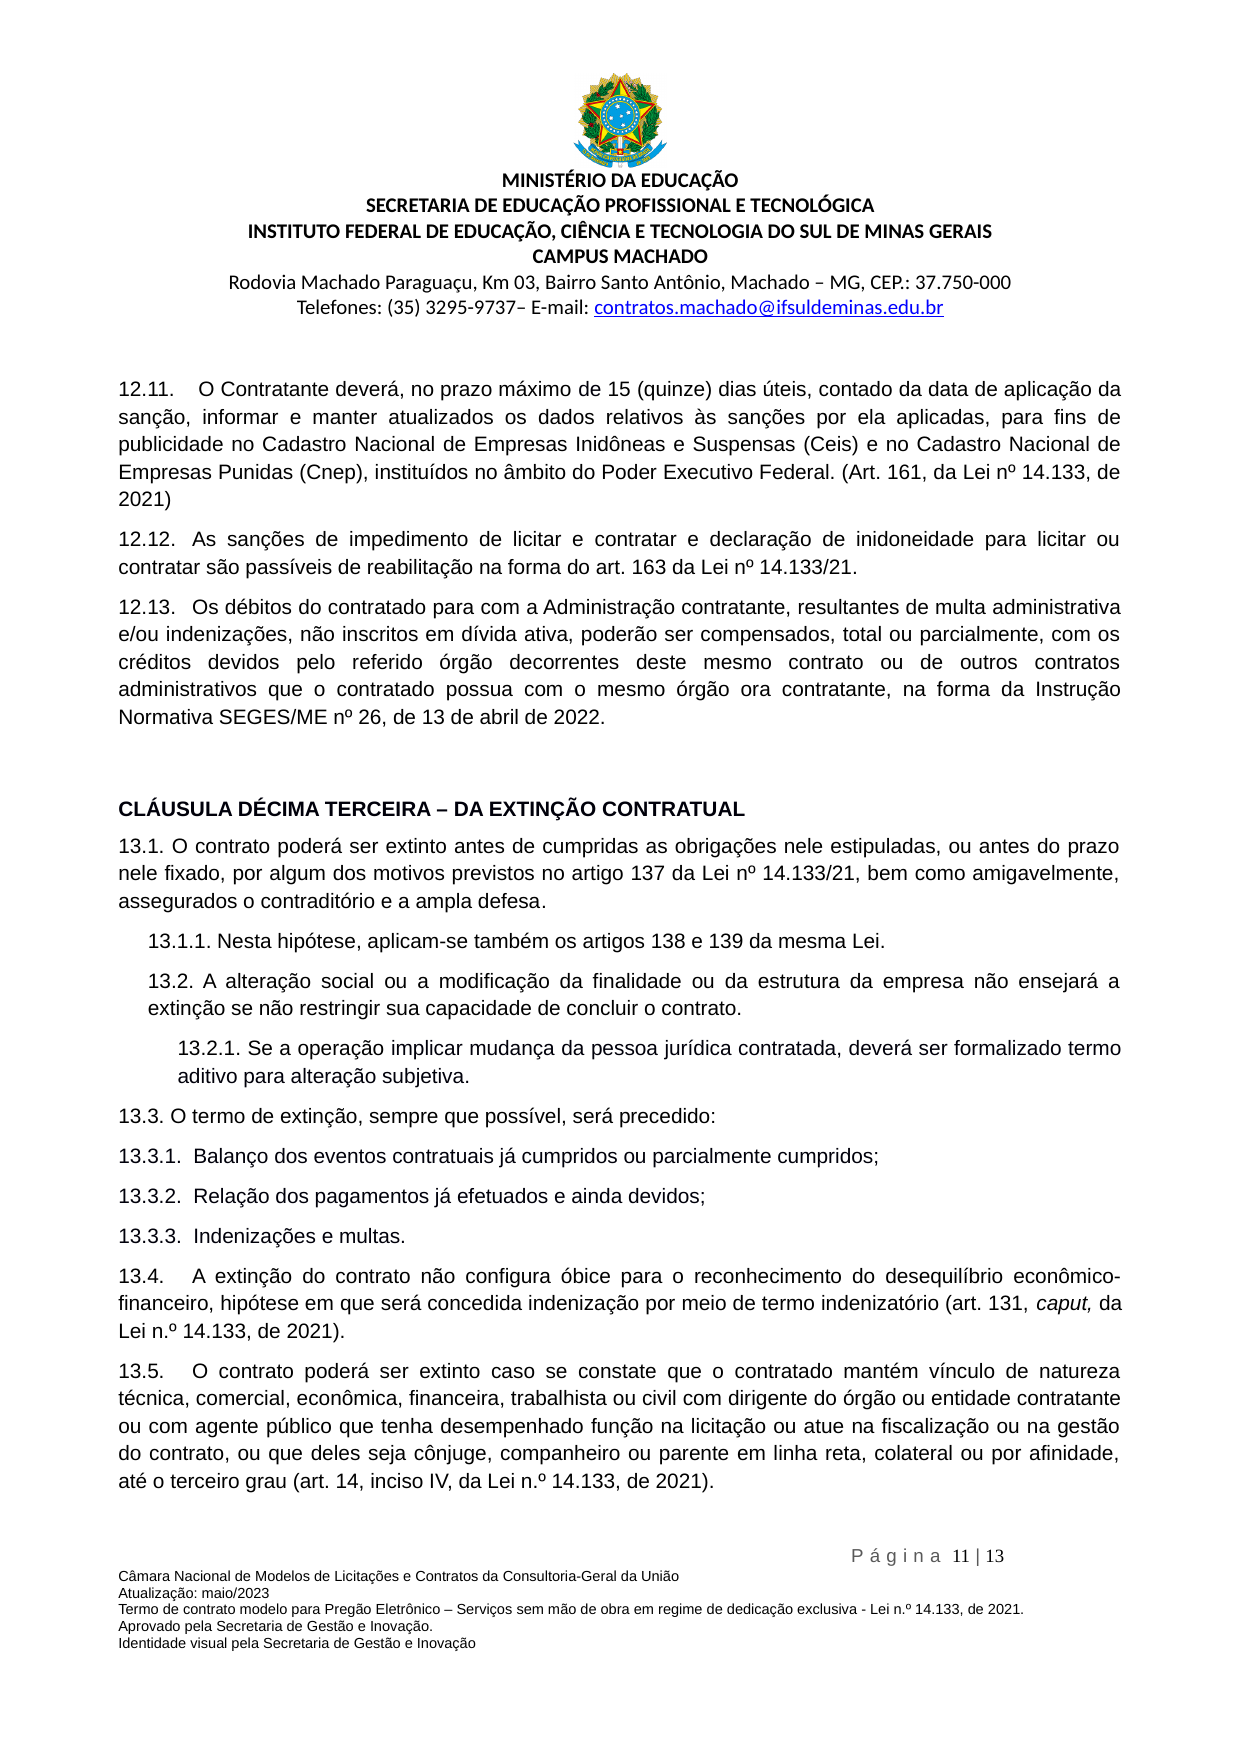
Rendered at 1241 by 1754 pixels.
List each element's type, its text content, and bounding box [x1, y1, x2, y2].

text 13.2.1. Se a operação implicar mudança da pessoa jurídica contratada, deverá ser formalizado termo aditivo para alteração subjetiva. [177, 1036, 1122, 1088]
picture [639, 149, 650, 155]
list Balanço dos eventos contratuais já cumpridos ou parcialmente cumpridos; [118, 1144, 1122, 1168]
subtitle 13.1. O contrato poderá ser extinto antes de cumpridas as obrigações nele estipuladas, ou antes do prazo nele fixado, por algum dos motivos previstos no artigo 137 da Lei nº 14.133/21, bem como amigavelmente, assegurados o contraditório e a ampla defesa. [118, 834, 1122, 913]
text 13.1.1. Nesta hipótese, aplicam-se também os artigos 138 e 139 da mesma Lei. [148, 929, 1122, 953]
list Relação dos pagamentos já efetuados e ainda devidos; [118, 1184, 1122, 1208]
subtitle 13.3. O termo de extinção, sempre que possível, será precedido: [118, 1104, 1122, 1128]
text 13.2. A alteração social ou a modificação da finalidade ou da estrutura da empresa não ensejará a extinção se não restringir sua capacidade de concluir o contrato. [148, 969, 1122, 1020]
subtitle O Contratante deverá, no prazo máximo de 15 (quinze) dias úteis, contado da data de aplicação da sanção, informar e manter atualizados os dados relativos às sanções por ela aplicadas, para fins de publicidade no Cadastro Nacional de Empresas Inidôneas e Suspensas (Ceis) e no Cadastro Nacional de Empresas Punidas (Cnep), instituídos no âmbito do Poder Executivo Federal. (Art. 161, da Lei nº 14.133, de 2021) [118, 377, 1122, 511]
subtitle A extinção do contrato não configura óbice para o reconhecimento do desequilíbrio econômico-financeiro, hipótese em que será concedida indenização por meio de termo indenizatório (art. 131, caput, da Lei n.º 14.133, de 2021). [118, 1264, 1122, 1343]
picture [573, 73, 667, 168]
subtitle As sanções de impedimento de licitar e contratar e declaração de inidoneidade para licitar ou contratar são passíveis de reabilitação na forma do art. 163 da Lei nº 14.133/21. [118, 527, 1122, 579]
subtitle O contrato poderá ser extinto caso se constate que o contratado mantém vínculo de natureza técnica, comercial, econômica, financeira, trabalhista ou civil com dirigente do órgão ou entidade contratante ou com agente público que tenha desempenhado função na licitação ou atue na fiscalização ou na gestão do contrato, ou que deles seja cônjuge, companheiro ou parente em linha reta, colateral ou por afinidade, até o terceiro grau (art. 14, inciso IV, da Lei n.º 14.133, de 2021). [118, 1359, 1122, 1493]
picture [613, 163, 628, 168]
subtitle CLÁUSULA DÉCIMA TERCEIRA – DA EXTINÇÃO CONTRATUAL [118, 797, 1122, 821]
subtitle Os débitos do contratado para com a Administração contratante, resultantes de multa administrativa e/ou indenizações, não inscritos em dívida ativa, poderão ser compensados, total ou parcialmente, com os créditos devidos pelo referido órgão decorrentes deste mesmo contrato ou de outros contratos administrativos que o contratado possua com o mesmo órgão ora contratante, na forma da Instrução Normativa SEGES/ME nº 26, de 13 de abril de 2022. [118, 595, 1122, 729]
list Indenizações e multas. [118, 1224, 1122, 1248]
